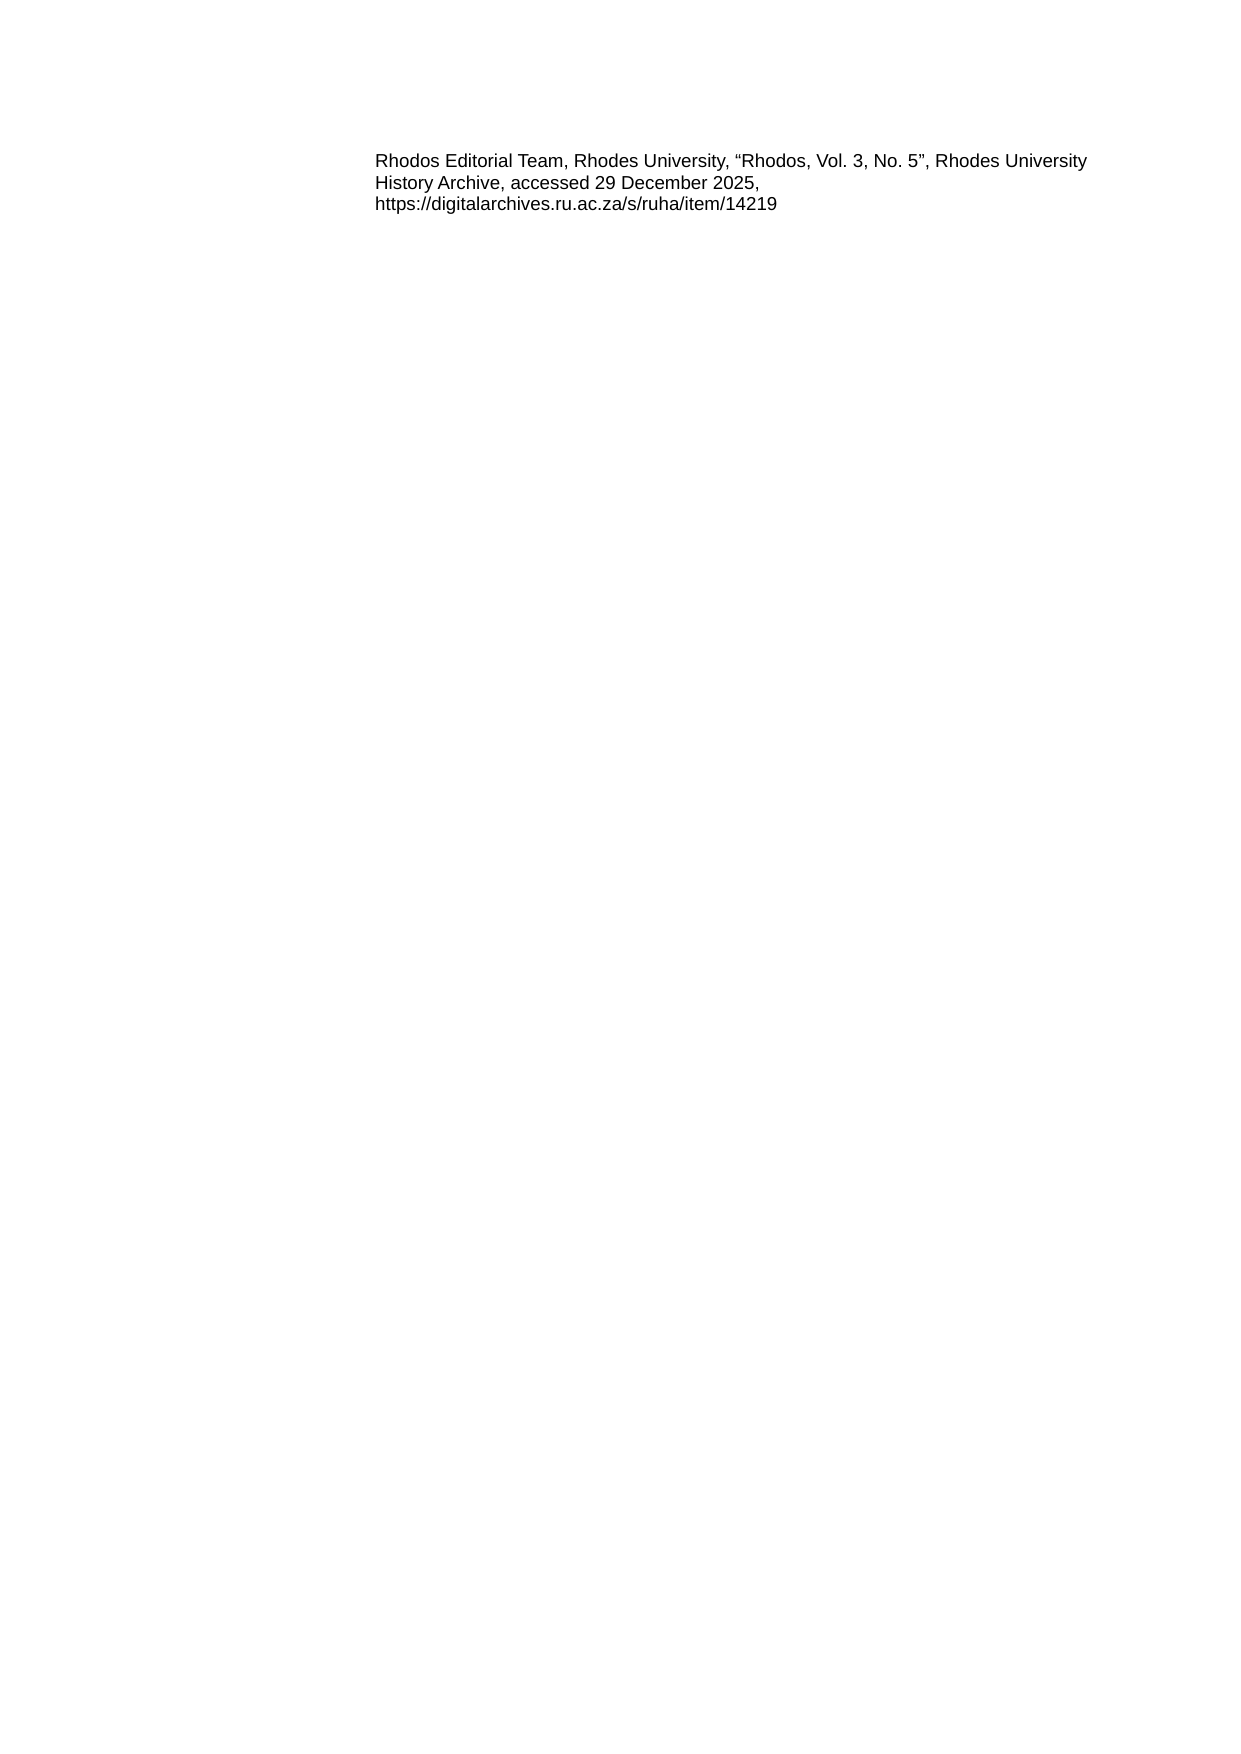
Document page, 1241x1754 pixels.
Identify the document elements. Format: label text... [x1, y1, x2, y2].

text Rhodos Editorial Team, Rhodes University, “Rhodos, Vol. 3, No. 5”, Rhodes University History Archive, accessed 29 December 2025, https://digitalarchives.ru.ac.za/s/ruha/item/14219 [375, 150, 1090, 215]
